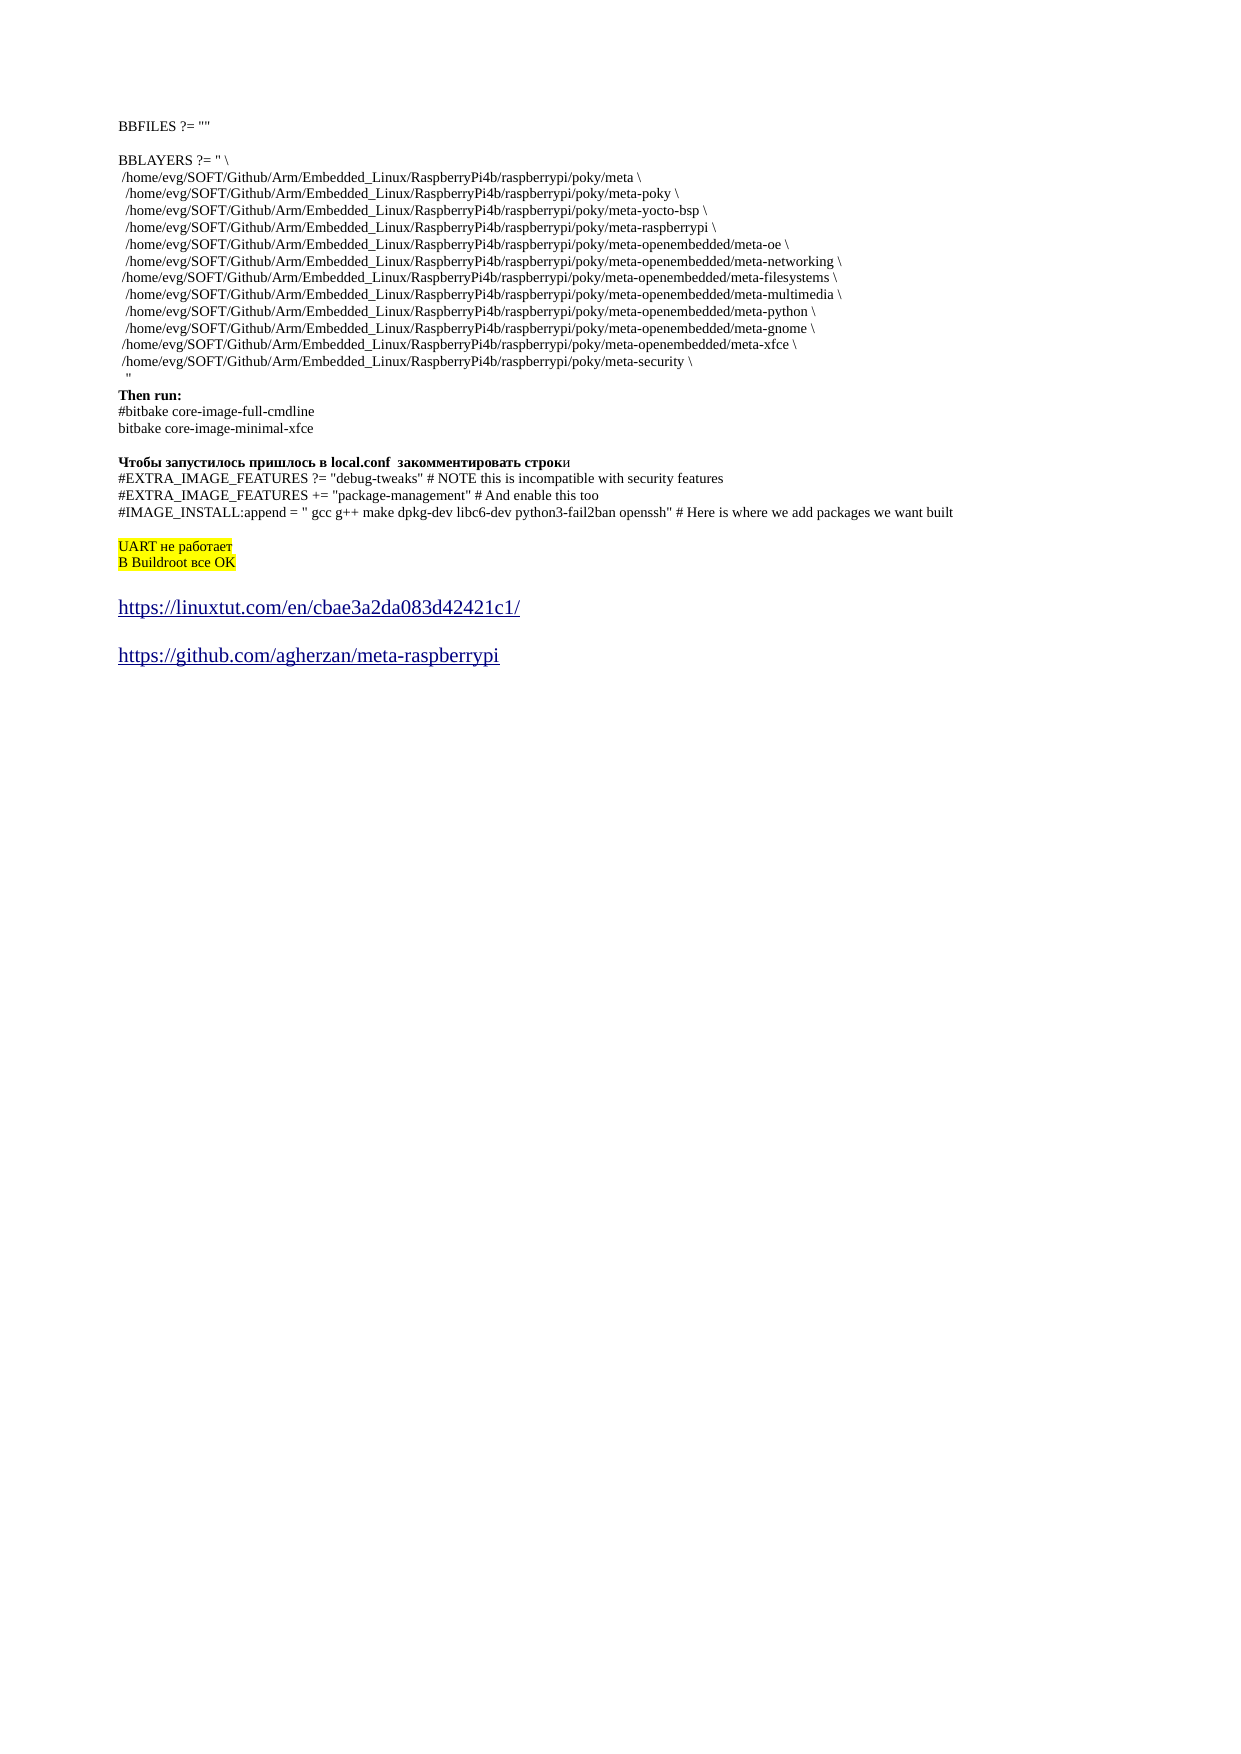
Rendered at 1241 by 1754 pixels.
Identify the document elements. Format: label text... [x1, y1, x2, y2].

text /home/evg/SOFT/Github/Arm/Embedded_Linux/RaspberryPi4b/raspberrypi/poky/meta-raspberrypi \ [118, 219, 1122, 236]
text BBFILES ?= "" [118, 118, 1122, 135]
text /home/evg/SOFT/Github/Arm/Embedded_Linux/RaspberryPi4b/raspberrypi/poky/meta-openembedded/meta-oe \ [118, 236, 1122, 252]
text /home/evg/SOFT/Github/Arm/Embedded_Linux/RaspberryPi4b/raspberrypi/poky/meta-openembedded/meta-networking \ [118, 252, 1122, 269]
text #bitbake core-image-full-cmdline [118, 403, 1122, 420]
text /home/evg/SOFT/Github/Arm/Embedded_Linux/RaspberryPi4b/raspberrypi/poky/meta \ [118, 168, 1122, 185]
text https://github.com/agherzan/meta-raspberrypi [118, 643, 1122, 667]
text #EXTRA_IMAGE_FEATURES += "package-management" # And enable this too [118, 487, 1122, 504]
text /home/evg/SOFT/Github/Arm/Embedded_Linux/RaspberryPi4b/raspberrypi/poky/meta-poky \ [118, 185, 1122, 202]
text В Buildroot все OK [118, 554, 1122, 571]
text /home/evg/SOFT/Github/Arm/Embedded_Linux/RaspberryPi4b/raspberrypi/poky/meta-openembedded/meta-xfce \ [118, 336, 1122, 353]
text BBLAYERS ?= " \ [118, 152, 1122, 168]
text bitbake core-image-minimal-xfce [118, 420, 1122, 437]
text /home/evg/SOFT/Github/Arm/Embedded_Linux/RaspberryPi4b/raspberrypi/poky/meta-openembedded/meta-filesystems \ [118, 269, 1122, 286]
text /home/evg/SOFT/Github/Arm/Embedded_Linux/RaspberryPi4b/raspberrypi/poky/meta-openembedded/meta-python \ [118, 303, 1122, 319]
text /home/evg/SOFT/Github/Arm/Embedded_Linux/RaspberryPi4b/raspberrypi/poky/meta-openembedded/meta-gnome \ [118, 319, 1122, 336]
text #EXTRA_IMAGE_FEATURES ?= "debug-tweaks" # NOTE this is incompatible with security features [118, 470, 1122, 487]
text #IMAGE_INSTALL:append = " gcc g++ make dpkg-dev libc6-dev python3-fail2ban openssh" # Here is where we add packages we want built [118, 504, 1122, 521]
text UART не работает [118, 537, 1122, 554]
text /home/evg/SOFT/Github/Arm/Embedded_Linux/RaspberryPi4b/raspberrypi/poky/meta-yocto-bsp \ [118, 202, 1122, 219]
text Чтобы запустилось пришлось в local.conf закомментировать строки [118, 453, 1122, 470]
text " [118, 370, 1122, 386]
text /home/evg/SOFT/Github/Arm/Embedded_Linux/RaspberryPi4b/raspberrypi/poky/meta-openembedded/meta-multimedia \ [118, 286, 1122, 303]
text Then run: [118, 386, 1122, 403]
text https://linuxtut.com/en/cbae3a2da083d42421c1/ [118, 595, 1122, 619]
text /home/evg/SOFT/Github/Arm/Embedded_Linux/RaspberryPi4b/raspberrypi/poky/meta-security \ [118, 353, 1122, 370]
